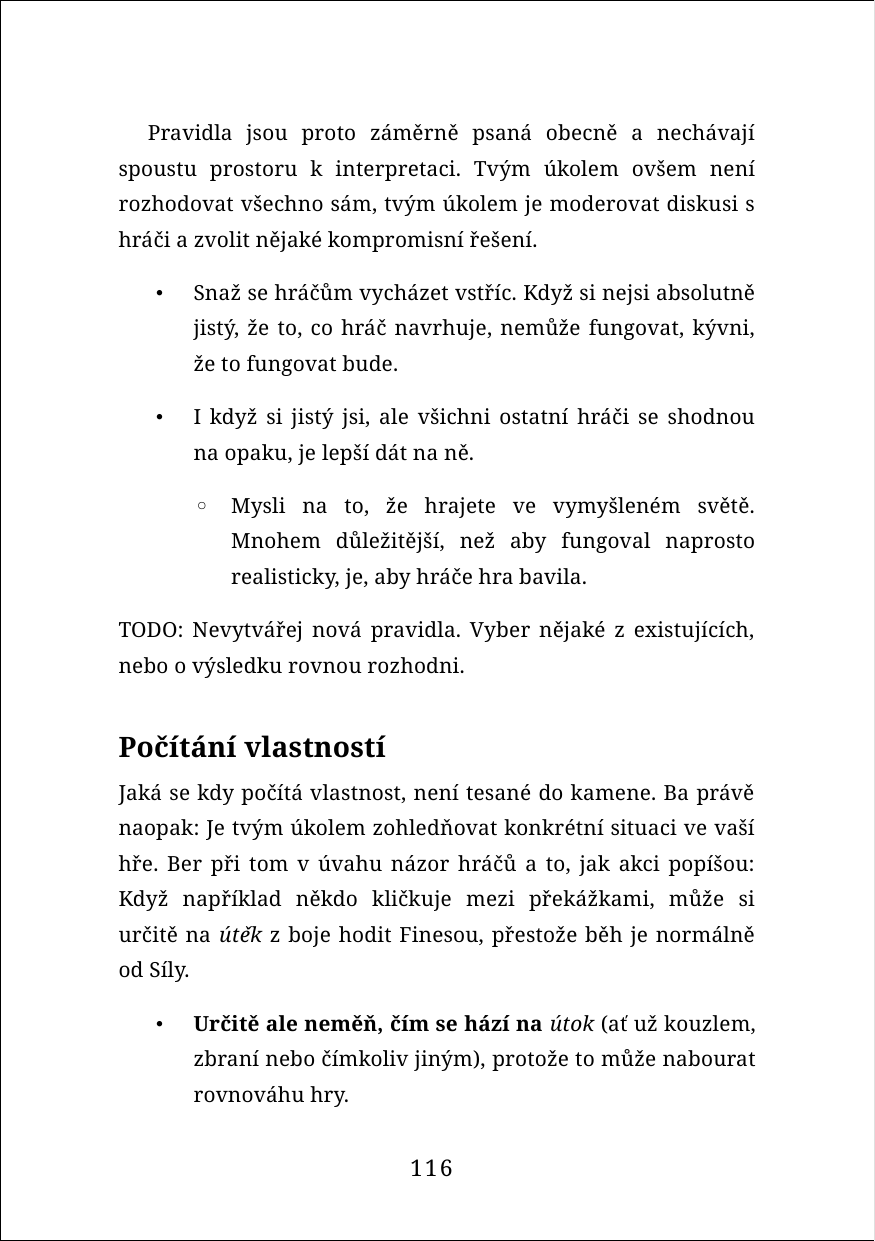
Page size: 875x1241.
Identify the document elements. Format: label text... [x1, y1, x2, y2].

text Pravidla jsou proto záměrně psaná obecně a nechávají spoustu prostoru k interpretaci. Tvým úkolem ovšem není rozhodovat všechno sám, tvým úkolem je moderovat diskusi s hráči a zvolit nějaké kompromisní řešení. [118, 118, 756, 253]
text TODO: Nevytvářej nová pravidla. Vyber nějaké z existujících, nebo o výsledku rovnou rozhodni. [118, 615, 756, 679]
list I když si jistý jsi, ale všichni ostatní hráči se shodnou na opaku, je lepší dát na ně. [156, 402, 756, 466]
list Mysli na to, že hrajete ve vymyšleném světě. Mnohem důležitější, než aby fungoval naprosto realisticky, je, aby hráče hra bavila. [193, 491, 756, 591]
subtitle Počítání vlastností [118, 728, 756, 766]
text Jaká se kdy počítá vlastnost, není tesané do kamene. Ba právě naopak: Je tvým úkolem zohledňovat konkrétní situaci ve vaší hře. Ber při tom v úvahu názor hráčů a to, jak akci popíšou: Když například někdo kličkuje mezi překážkami, může si určitě na útěk z boje hodit Finesou, přestože běh je normálně od Síly. [118, 778, 756, 984]
list Snaž se hráčům vycházet vstříc. Když si nejsi absolutně jistý, že to, co hráč navrhuje, nemůže fungovat, kývni, že to fungovat bude. [156, 278, 756, 377]
list Určitě ale neměň, čím se hází na útok (ať už kouzlem, zbraní nebo čímkoliv jiným), protože to může nabourat rovnováhu hry. [156, 1009, 756, 1108]
